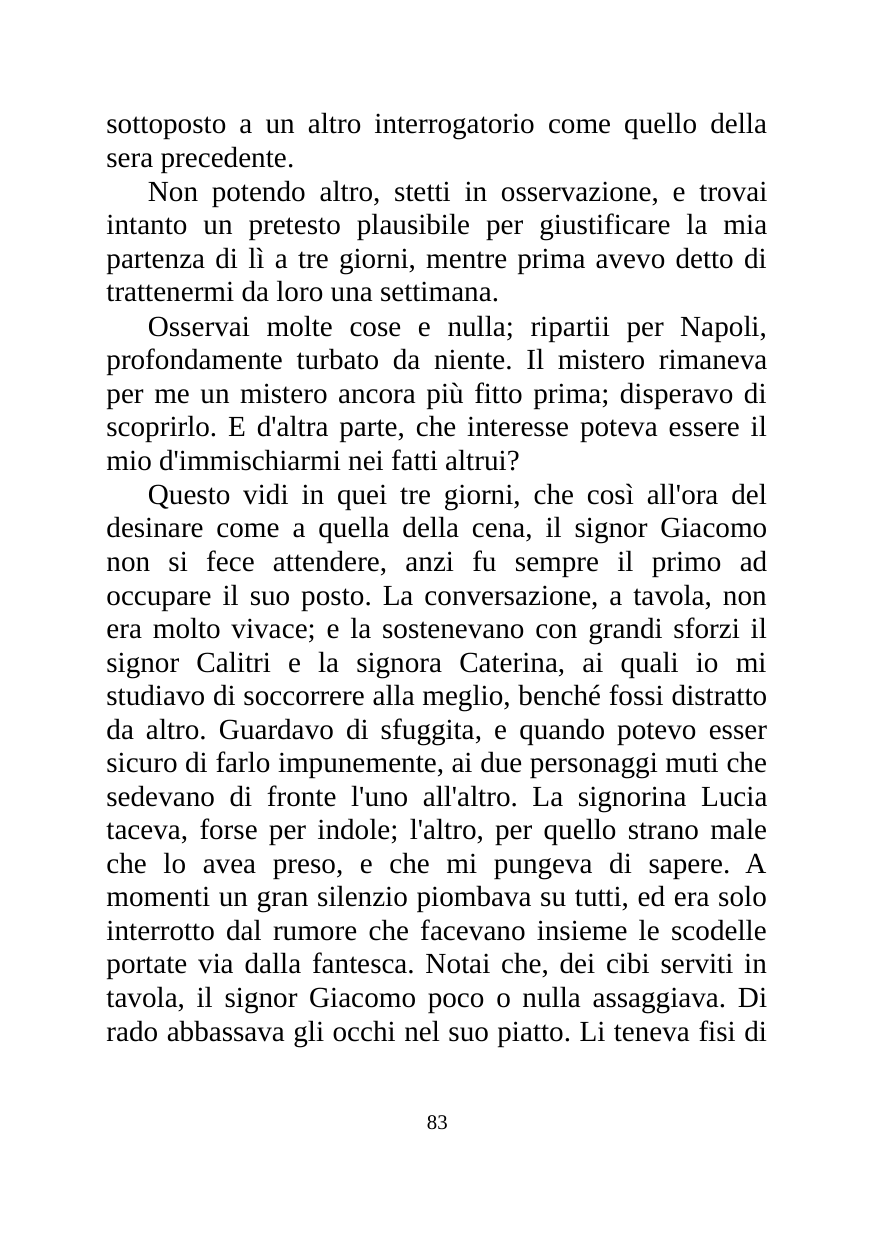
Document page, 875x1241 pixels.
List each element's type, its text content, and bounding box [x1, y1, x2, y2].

text Questo vidi in quei tre giorni, che così all'ora del desinare come a quella della cena, il signor Giacomo non si fece attendere, anzi fu sempre il primo ad occupare il suo posto. La conversazione, a tavola, non era molto vivace; e la sostenevano con grandi sforzi il signor Calitri e la signora Caterina, ai quali io mi studiavo di soccorrere alla meglio, benché fossi distratto da altro. Guardavo di sfuggita, e quando potevo esser sicuro di farlo impunemente, ai due personaggi muti che sedevano di fronte l'uno all'altro. La signorina Lucia taceva, forse per indole; l'altro, per quello strano male che lo avea preso, e che mi pungeva di sapere. A momenti un gran silenzio piombava su tutti, ed era solo interrotto dal rumore che facevano insieme le scodelle portate via dalla fantesca. Notai che, dei cibi serviti in tavola, il signor Giacomo poco o nulla assaggiava. Di rado abbassava gli occhi nel suo piatto. Li teneva fisi di [106, 477, 768, 1047]
text sottoposto a un altro interrogatorio come quello della sera precedente. [106, 106, 768, 173]
text Osservai molte cose e nulla; ripartii per Napoli, profondamente turbato da niente. Il mistero rimaneva per me un mistero ancora più fitto prima; disperavo di scoprirlo. E d'altra parte, che interesse poteva essere il mio d'immischiarmi nei fatti altrui? [106, 309, 768, 476]
text Non potendo altro, stetti in osservazione, e trovai intanto un pretesto plausibile per giustificare la mia partenza di lì a tre giorni, mentre prima avevo detto di trattenermi da loro una settimana. [106, 174, 768, 308]
